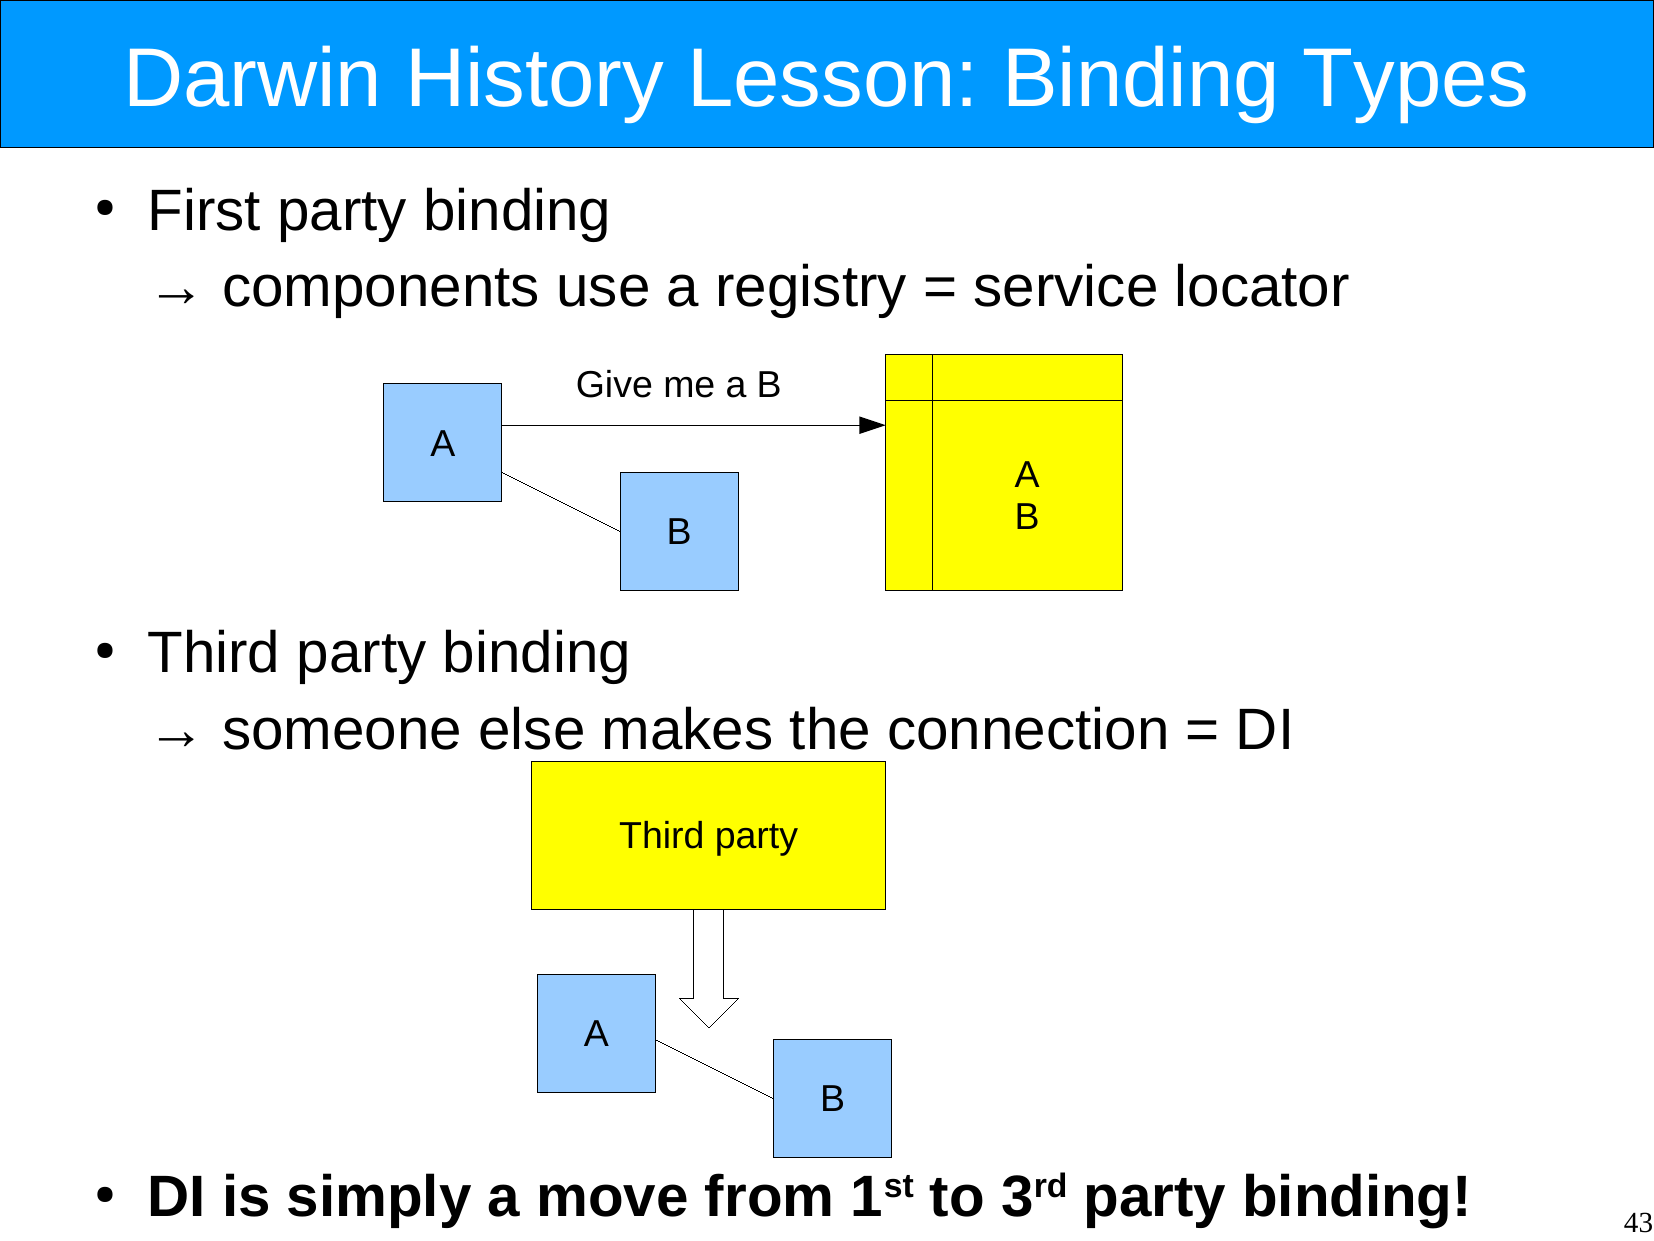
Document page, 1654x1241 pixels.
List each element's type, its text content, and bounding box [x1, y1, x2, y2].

title Darwin History Lesson: Binding Types [82, 21, 1571, 135]
text_box B [620, 472, 739, 591]
list First party binding → components use a registry = service locator [76, 177, 1565, 620]
text_box [679, 909, 739, 1028]
text_box A [537, 974, 656, 1093]
text_box Third party [531, 761, 886, 910]
text_box A B [885, 354, 1123, 591]
list Third party binding → someone else makes the connection = DI DI is simply a move from 1st to 3rd party binding! [76, 620, 1565, 1231]
text_box Give me a B [561, 356, 797, 414]
text_box B [773, 1039, 892, 1158]
text_box A [383, 383, 502, 502]
